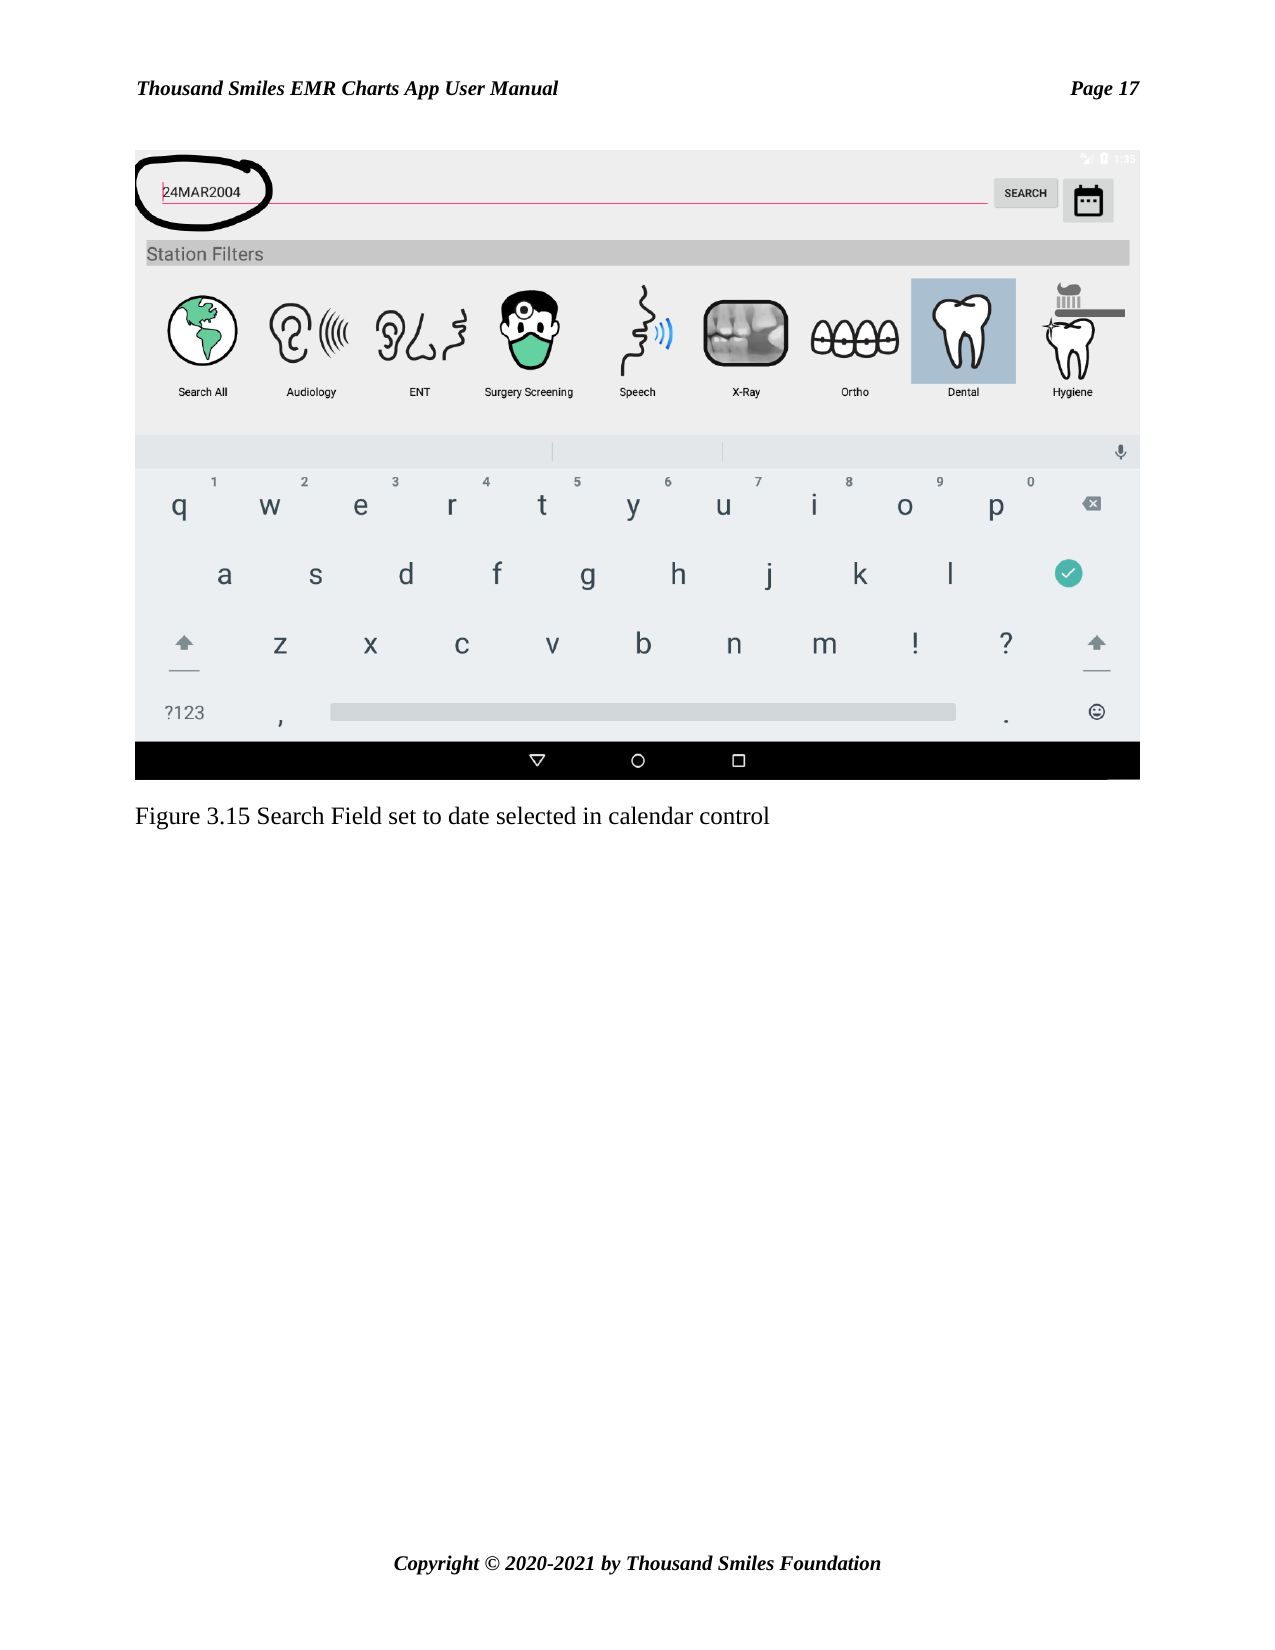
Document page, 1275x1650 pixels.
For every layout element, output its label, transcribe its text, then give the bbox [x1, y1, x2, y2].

picture [135, 150, 1140, 780]
text Figure 3.15 Search Field set to date selected in calendar control [135, 804, 1140, 829]
